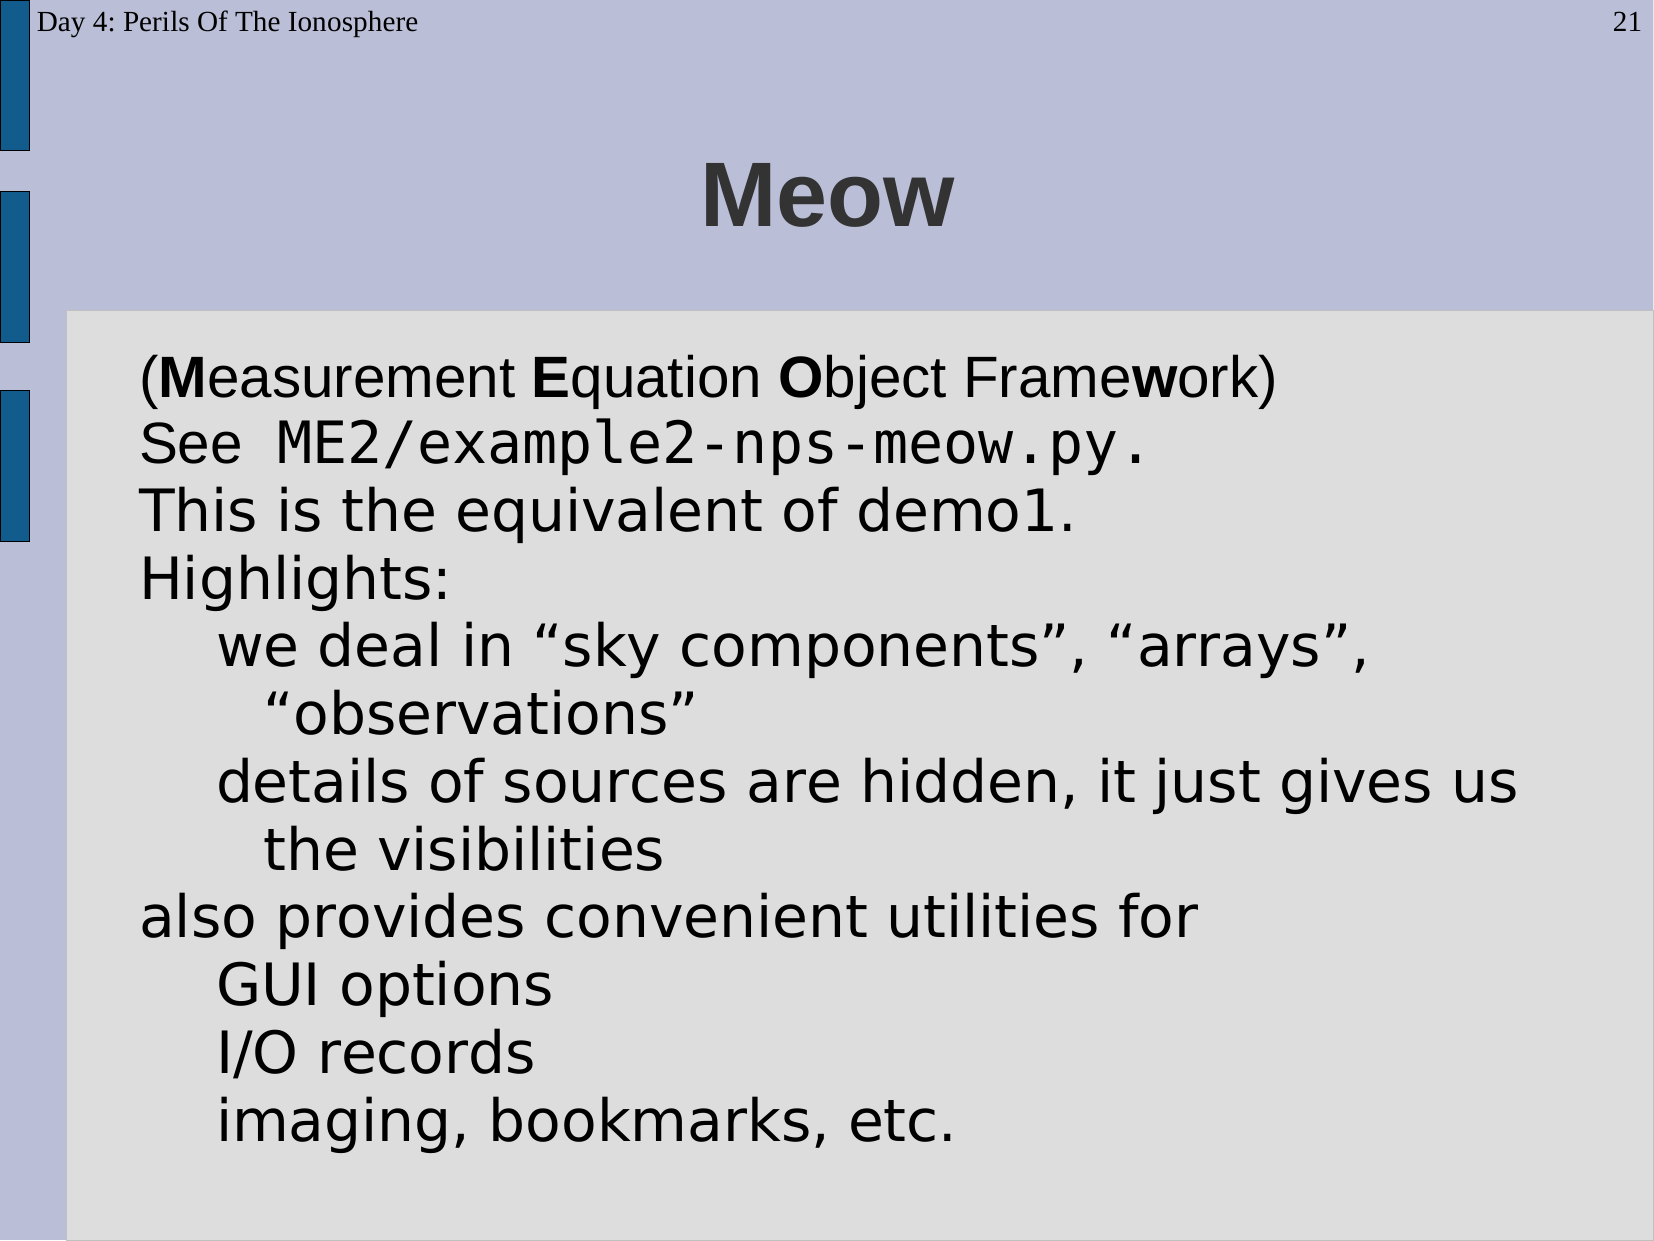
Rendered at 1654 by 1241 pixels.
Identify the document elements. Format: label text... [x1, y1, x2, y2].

list (Measurement Equation Object Framework) See ME2/example2-nps-meow.py. This is the equivalent of demo1. Highlights: we deal in “sky components”, “arrays”, “observations” details of sources are hidden, it just gives us the visibilities also provides convenient utilities for GUI options I/O records imaging, bookmarks, etc. [121, 344, 1534, 1158]
title Meow [121, 91, 1534, 299]
